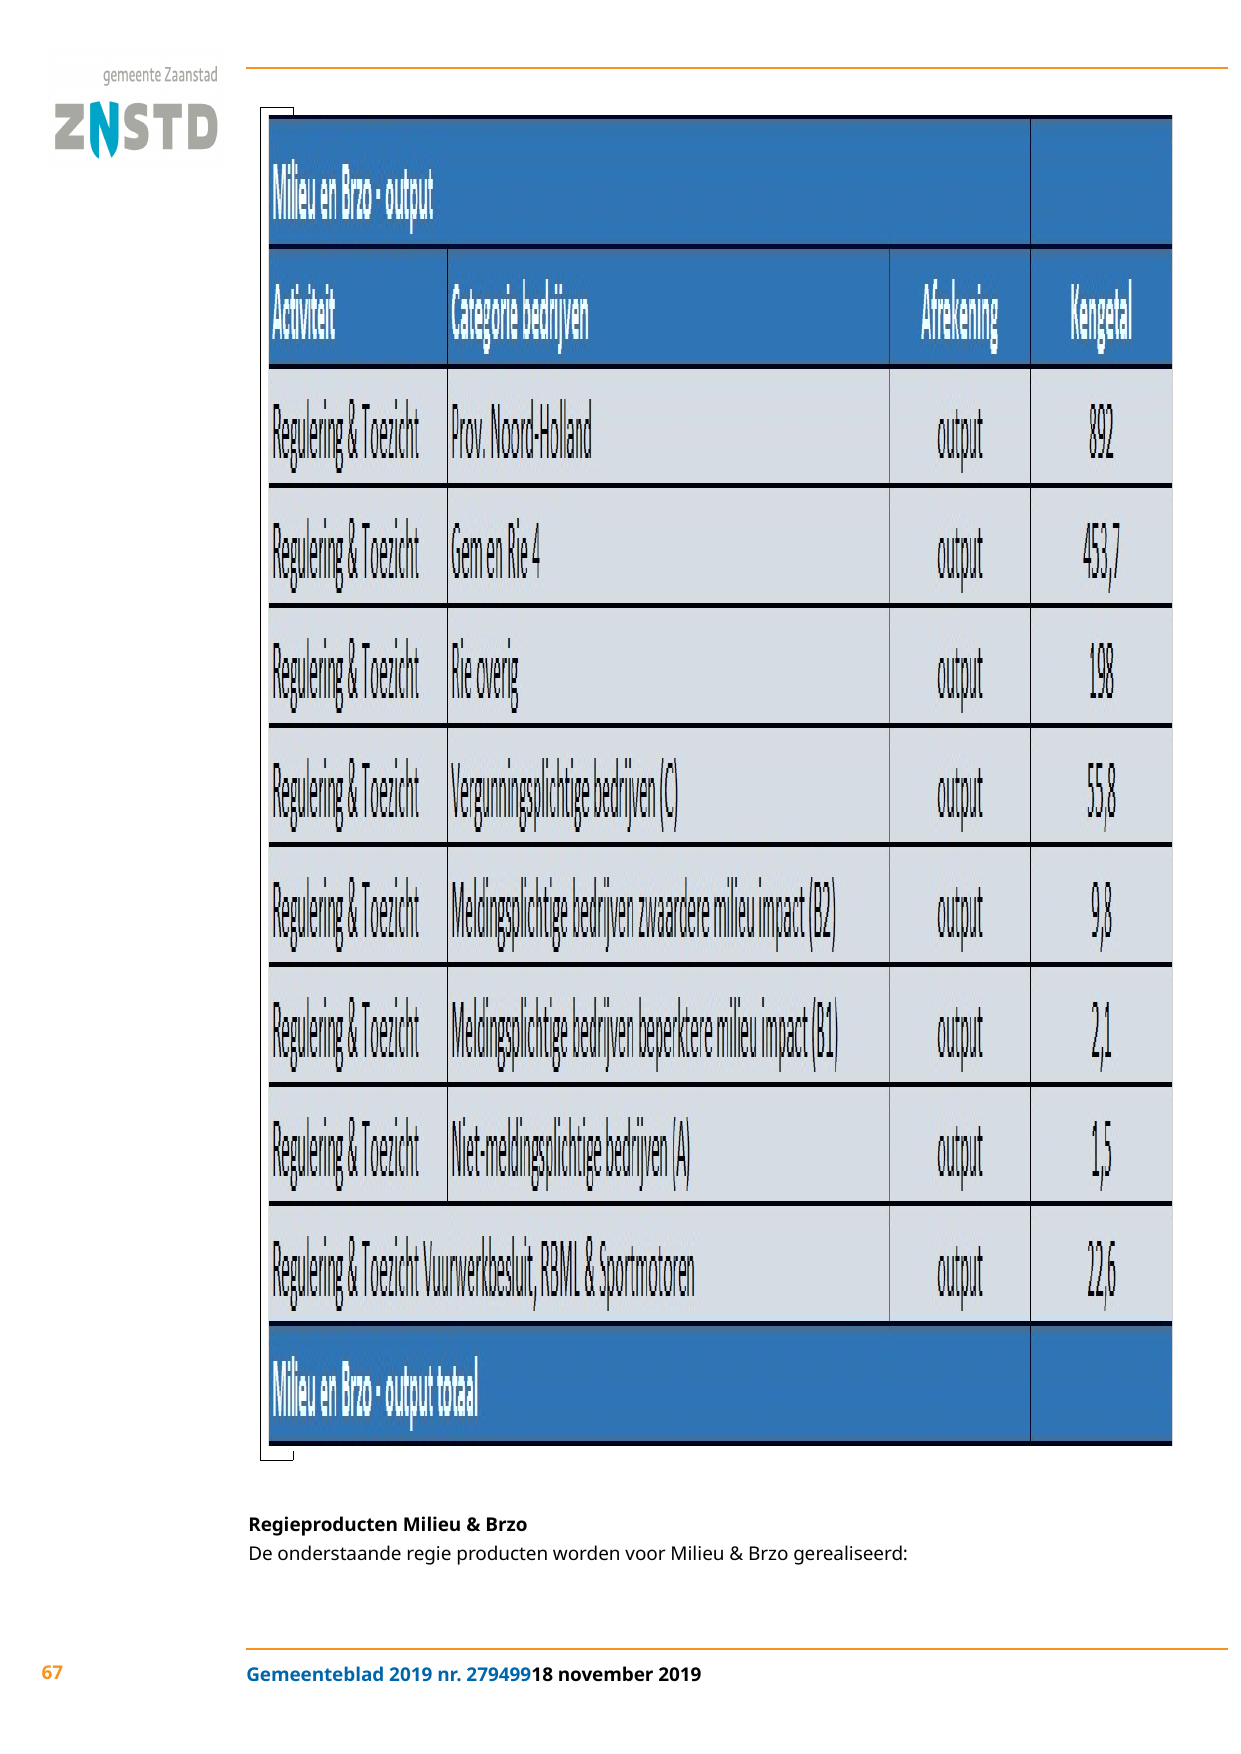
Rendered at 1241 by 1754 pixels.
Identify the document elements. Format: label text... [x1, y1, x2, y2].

text De onderstaande regie producten worden voor Milieu & Brzo gerealiseerd: [248, 1541, 1152, 1566]
text Regieproducten Milieu & Brzo [248, 1511, 1152, 1537]
picture [268, 115, 1173, 1451]
picture [41, 47, 231, 172]
